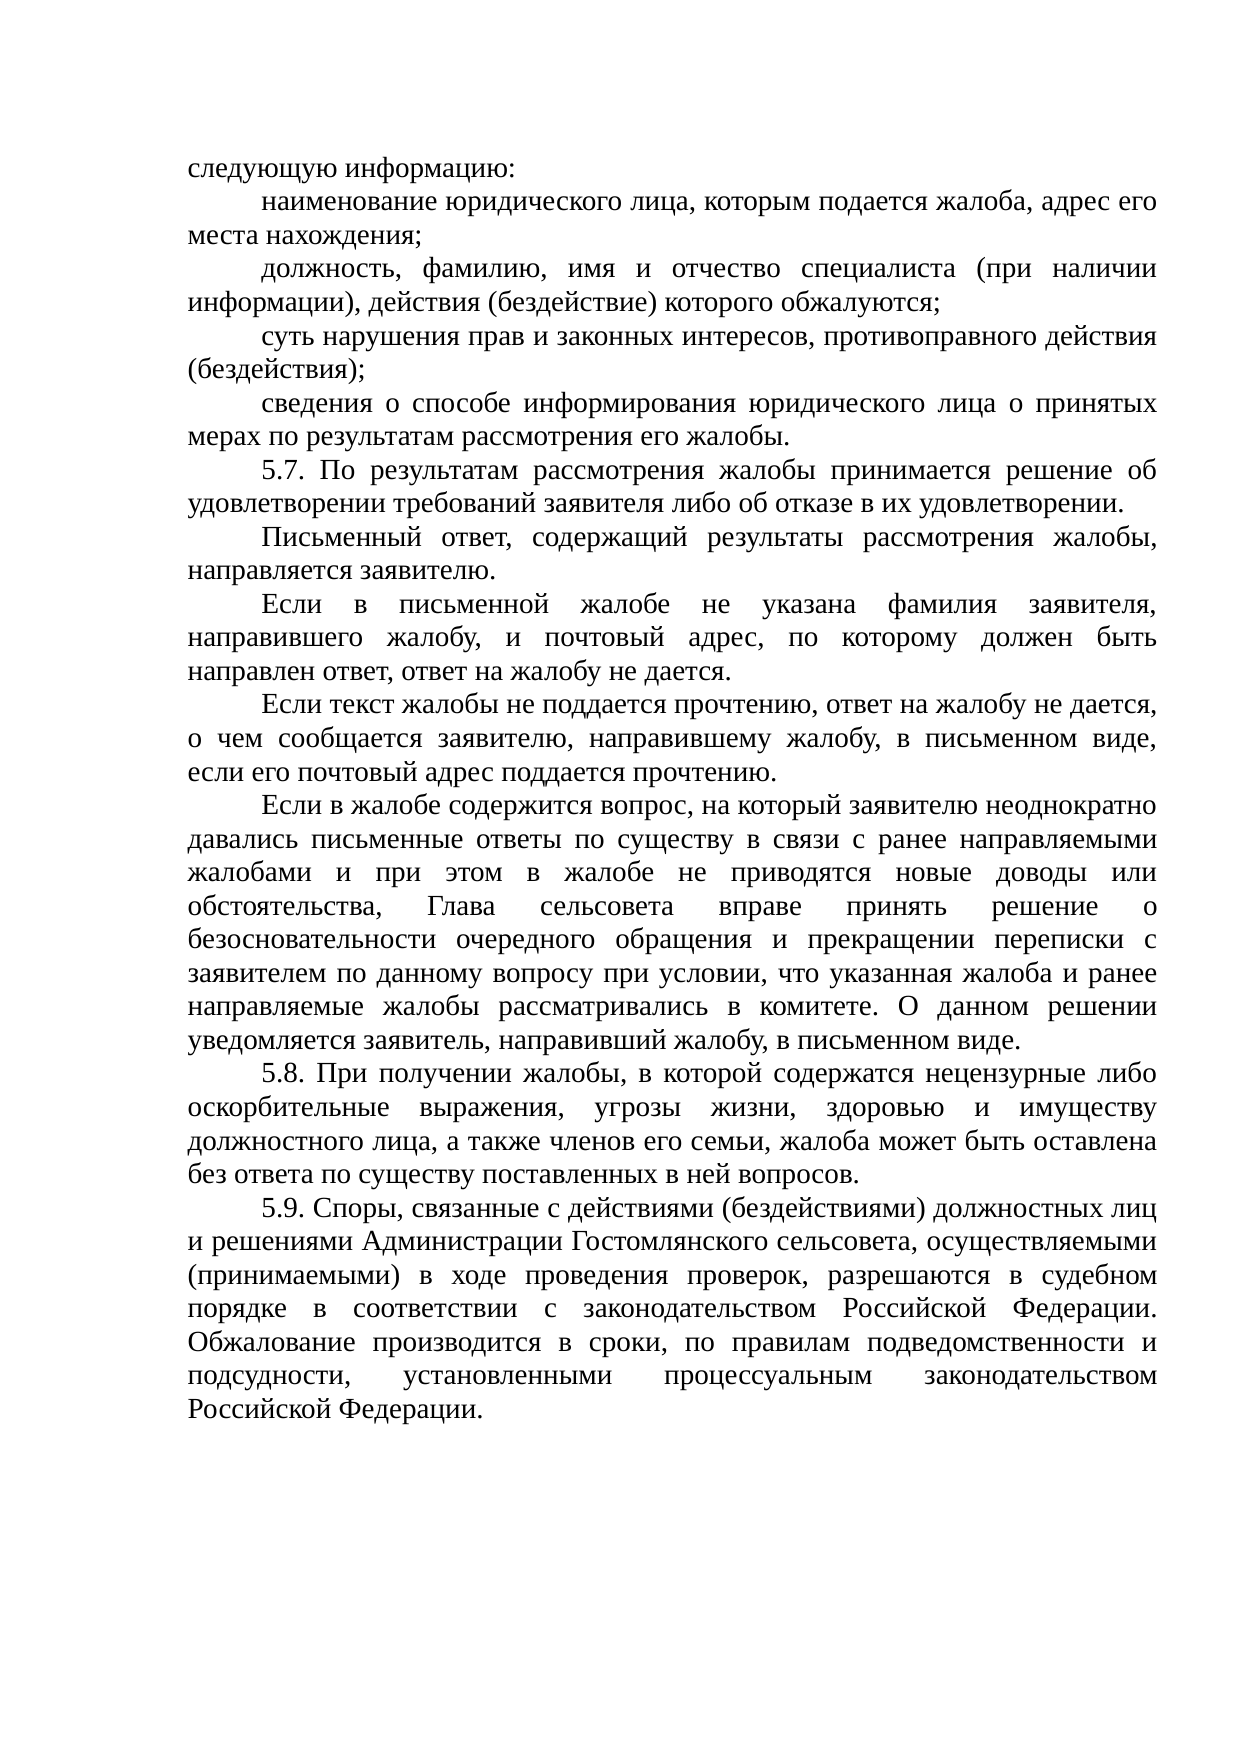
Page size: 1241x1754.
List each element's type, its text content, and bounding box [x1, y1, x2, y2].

text сведения о способе информирования юридического лица о принятых мерах по результатам рассмотрения его жалобы. [187, 385, 1158, 452]
text следующую информацию: [187, 150, 1158, 183]
text 5.7. По результатам рассмотрения жалобы принимается решение об удовлетворении требований заявителя либо об отказе в их удовлетворении. [187, 452, 1158, 519]
text Письменный ответ, содержащий результаты рассмотрения жалобы, направляется заявителю. [187, 519, 1158, 586]
text 5.8. При получении жалобы, в которой содержатся нецензурные либо оскорбительные выражения, угрозы жизни, здоровью и имуществу должностного лица, а также членов его семьи, жалоба может быть оставлена без ответа по существу поставленных в ней вопросов. [187, 1056, 1158, 1190]
text 5.9. Споры, связанные с действиями (бездействиями) должностных лиц и решениями Администрации Гостомлянского сельсовета, осуществляемыми (принимаемыми) в ходе проведения проверок, разрешаются в судебном порядке в соответствии с законодательством Российской Федерации. Обжалование производится в сроки, по правилам подведомственности и подсудности, установленными процессуальным законодательством Российской Федерации. [187, 1190, 1158, 1424]
text Если текст жалобы не поддается прочтению, ответ на жалобу не дается, о чем сообщается заявителю, направившему жалобу, в письменном виде, если его почтовый адрес поддается прочтению. [187, 687, 1158, 787]
text Если в письменной жалобе не указана фамилия заявителя, направившего жалобу, и почтовый адрес, по которому должен быть направлен ответ, ответ на жалобу не дается. [187, 586, 1158, 687]
text должность, фамилию, имя и отчество специалиста (при наличии информации), действия (бездействие) которого обжалуются; [187, 251, 1158, 318]
text наименование юридического лица, которым подается жалоба, адрес его места нахождения; [187, 183, 1158, 251]
text Если в жалобе содержится вопрос, на который заявителю неоднократно давались письменные ответы по существу в связи с ранее направляемыми жалобами и при этом в жалобе не приводятся новые доводы или обстоятельства, Глава сельсовета вправе принять решение о безосновательности очередного обращения и прекращении переписки с заявителем по данному вопросу при условии, что указанная жалоба и ранее направляемые жалобы рассматривались в комитете. О данном решении уведомляется заявитель, направивший жалобу, в письменном виде. [187, 787, 1158, 1056]
text суть нарушения прав и законных интересов, противоправного действия (бездействия); [187, 318, 1158, 385]
